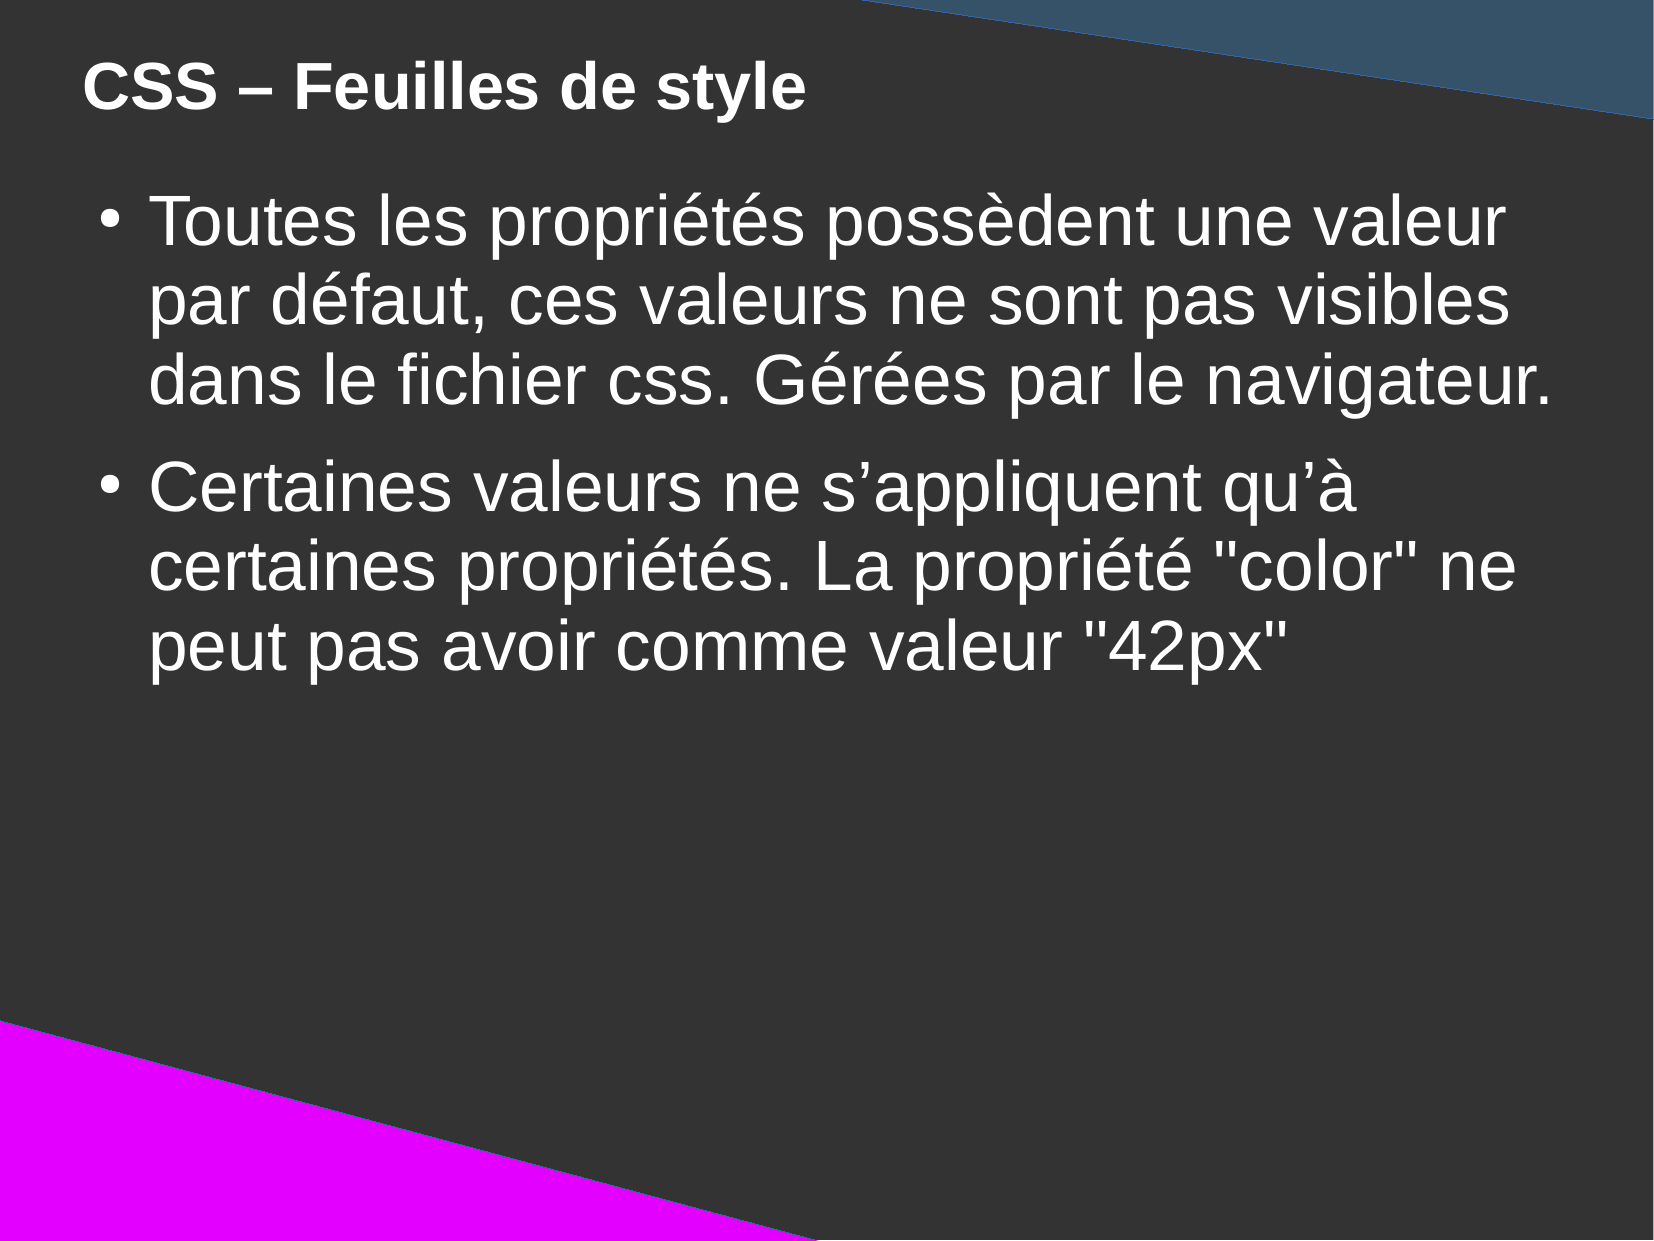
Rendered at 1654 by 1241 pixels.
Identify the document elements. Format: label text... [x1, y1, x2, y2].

text_box [862, 0, 1654, 120]
title CSS – Feuilles de style [82, 49, 1571, 152]
text_box [0, 1020, 819, 1241]
list Toutes les propriétés possèdent une valeur par défaut, ces valeurs ne sont pas visibles dans le fichier css. Gérées par le navigateur. Certaines valeurs ne s’appliquent qu’à certaines propriétés. La propriété "color" ne peut pas avoir comme valeur "42px" [80, 180, 1605, 745]
